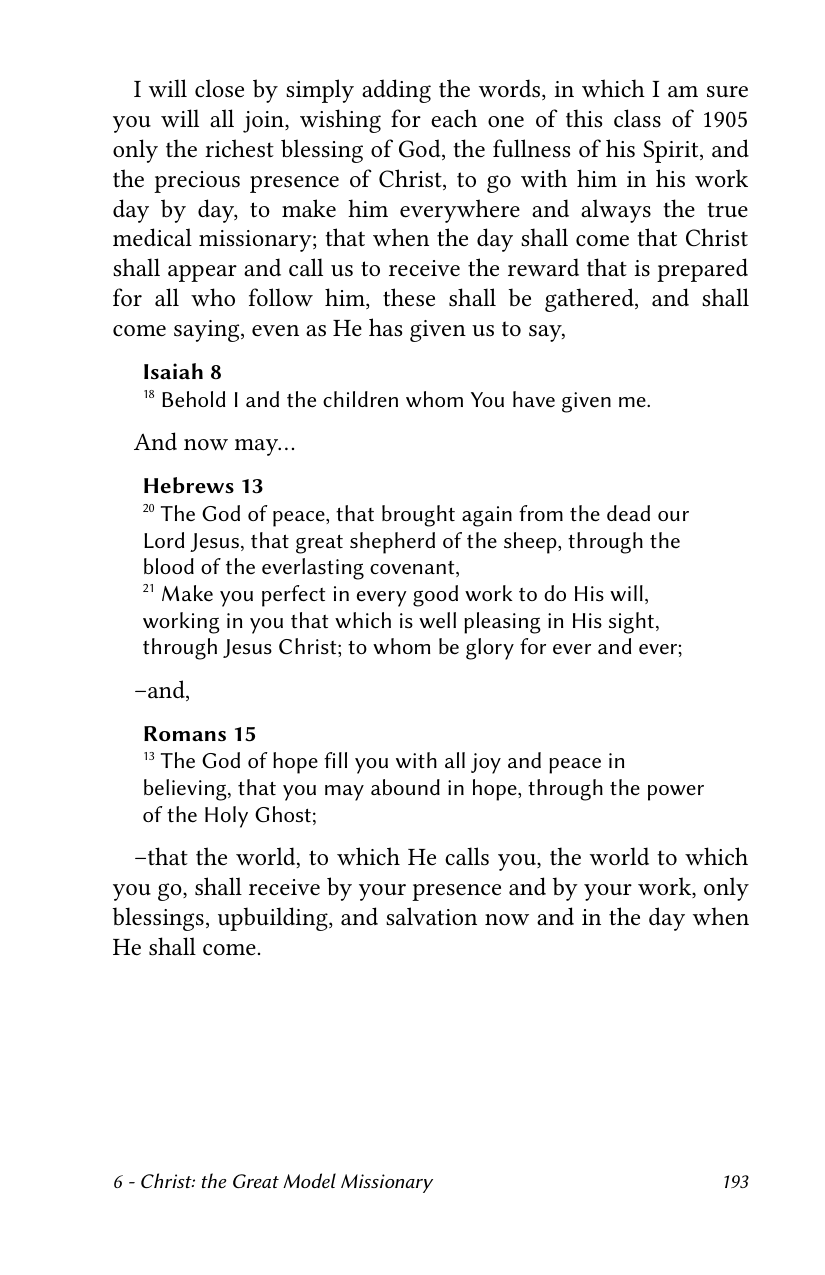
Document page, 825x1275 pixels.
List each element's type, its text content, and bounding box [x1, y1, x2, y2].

text –that the world, to which He calls you, the world to which you go, shall receive by your presence and by your work, only blessings, upbuilding, and salvation now and in the day when He shall come. [112, 843, 750, 962]
text 13 The God of hope fill you with all joy and peace in believing, that you may abound in hope, through the power of the Holy Ghost; [142, 748, 720, 828]
text 18 Behold I and the children whom You have given me. [142, 387, 720, 413]
text I will close by simply adding the words, in which I am sure you will all join, wishing for each one of this class of 1905 only the richest blessing of God, the fullness of his Spirit, and the precious presence of Christ, to go with him in his work day by day, to make him everywhere and always the true medical missionary; that when the day shall come that Christ shall appear and call us to receive the reward that is prepared for all who follow him, these shall be gathered, and shall come saying, even as He has given us to say, [112, 75, 750, 343]
text And now may... [112, 428, 750, 457]
text Isaiah 8 [142, 359, 750, 385]
text 21 Make you perfect in every good work to do His will, working in you that which is well pleasing in His sight, through Jesus Christ; to whom be glory for ever and ever; [142, 581, 720, 660]
text Romans 15 [142, 721, 750, 747]
text Hebrews 13 [142, 473, 750, 499]
text –and, [112, 676, 750, 704]
text 20 The God of peace, that brought again from the dead our Lord Jesus, that great shepherd of the sheep, through the blood of the everlasting covenant, [142, 501, 720, 580]
